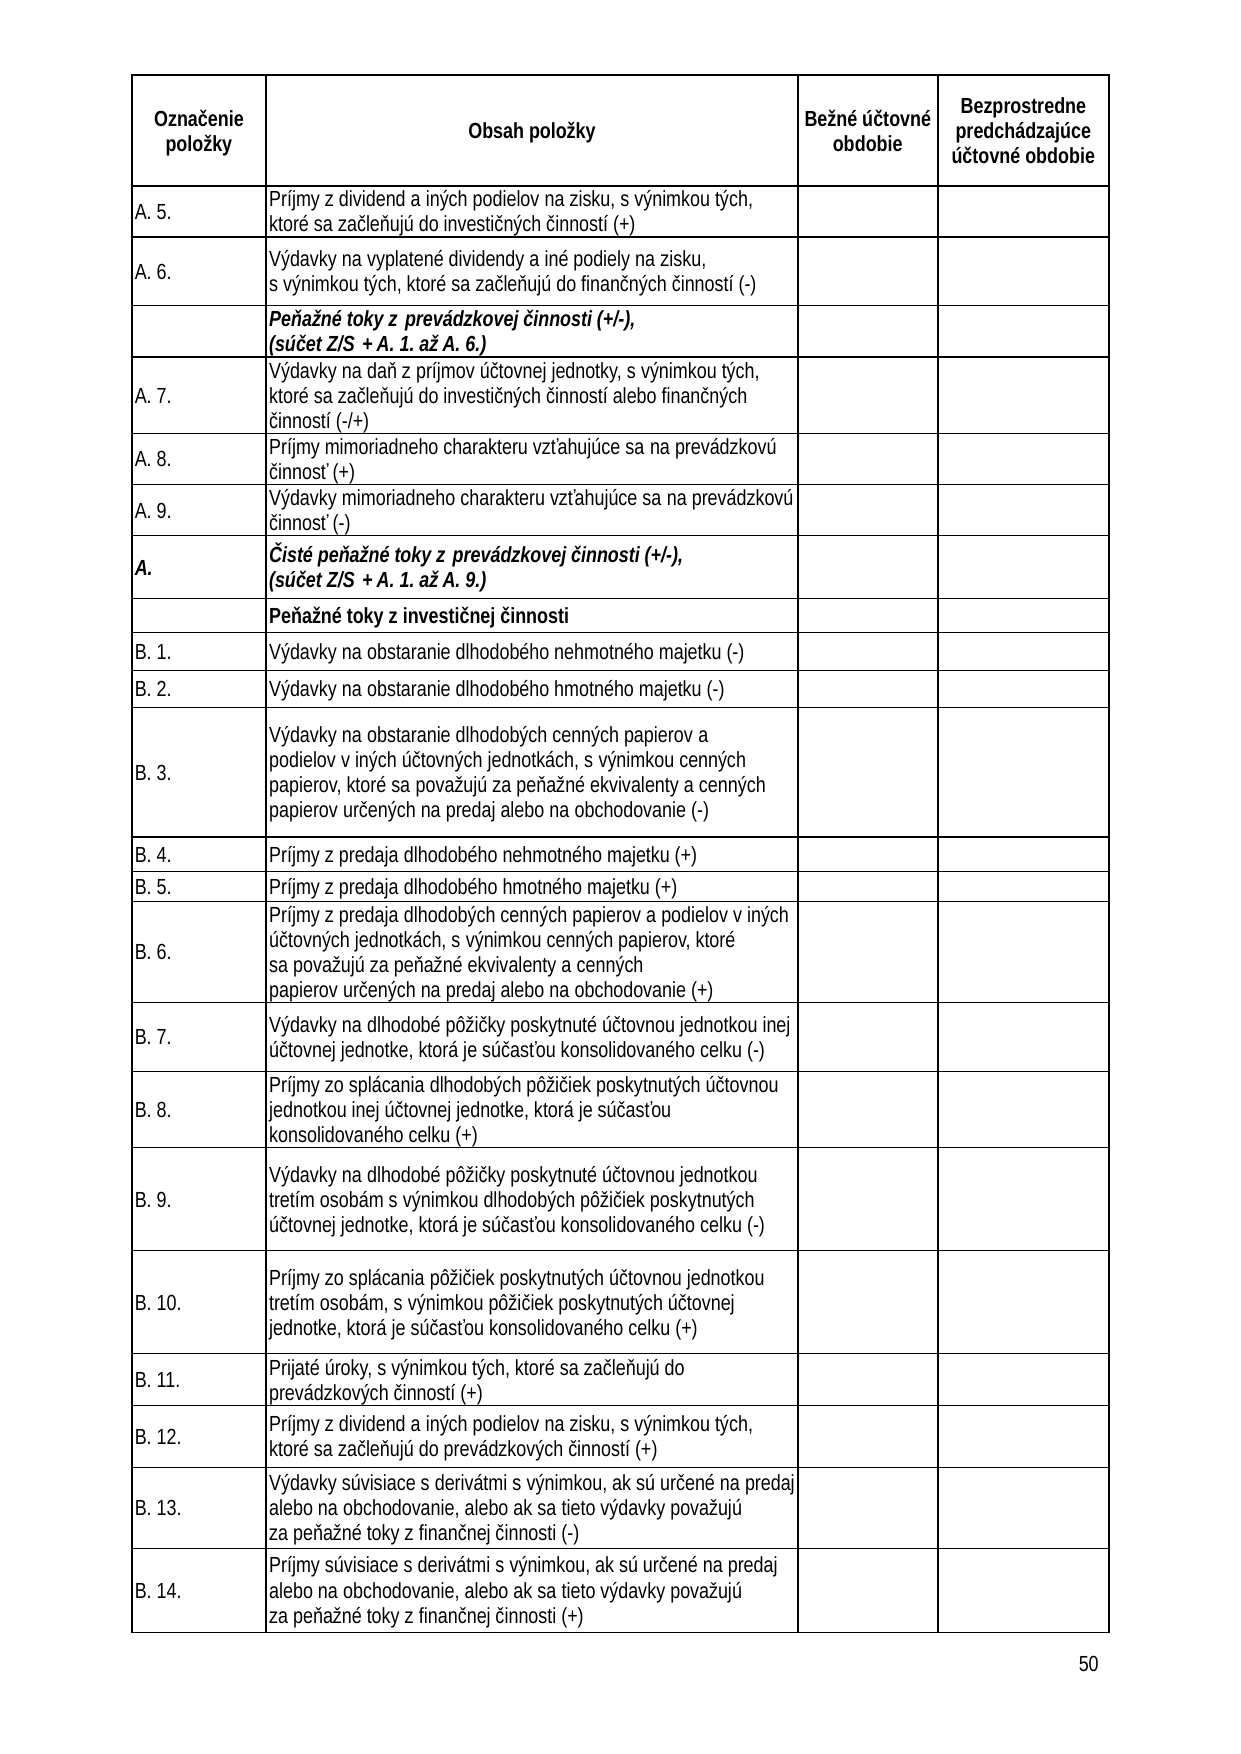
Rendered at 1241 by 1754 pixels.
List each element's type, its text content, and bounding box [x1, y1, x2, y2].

table_cell B. 3. [133, 708, 265, 836]
table_header Obsah položky [267, 76, 797, 185]
table_cell Príjmy zo splácania pôžičiek poskytnutých účtovnou jednotkou tretím osobám, s výnimkou pôžičiek poskytnutých účtovnej jednotke, ktorá je súčasťou konsolidovaného celku (+) [267, 1251, 797, 1353]
table_cell B. 12. [133, 1406, 265, 1467]
table_cell [799, 1003, 937, 1071]
table_cell A. 9. [133, 485, 265, 535]
table_cell Výdavky na obstaranie dlhodobých cenných papierov a podielov v iných účtovných jednotkách, s výnimkou cenných papierov, ktoré sa považujú za peňažné ekvivalenty a cenných papierov určených na predaj alebo na obchodovanie (-) [267, 708, 797, 836]
table_cell B. 9. [133, 1148, 265, 1250]
table_cell [939, 1354, 1108, 1404]
table_cell A. 7. [133, 358, 265, 433]
table_cell [939, 1072, 1108, 1147]
table_cell A. 5. [133, 187, 265, 236]
table_cell [799, 187, 937, 236]
table_cell [799, 1406, 937, 1467]
table_cell B. 13. [133, 1468, 265, 1547]
table_header Bežné účtovné obdobie [799, 76, 937, 185]
table_cell Výdavky na daň z príjmov účtovnej jednotky, s výnimkou tých, ktoré sa začleňujú do investičných činností alebo finančných činností (-/+) [267, 358, 797, 433]
table_cell [939, 902, 1108, 1002]
table_cell A. 8. [133, 434, 265, 484]
table_cell Výdavky na obstaranie dlhodobého hmotného majetku (-) [267, 671, 797, 707]
table_cell Príjmy z dividend a iných podielov na zisku, s výnimkou tých, ktoré sa začleňujú do prevádzkových činností (+) [267, 1406, 797, 1467]
table_cell [939, 358, 1108, 433]
table_cell Príjmy z predaja dlhodobého nehmotného majetku (+) [267, 838, 797, 871]
table_cell B. 8. [133, 1072, 265, 1147]
table_cell [939, 1406, 1108, 1467]
table_cell B. 7. [133, 1003, 265, 1071]
table_cell [799, 1148, 937, 1250]
table_cell B. 14. [133, 1549, 265, 1632]
table_cell Peňažné toky z prevádzkovej činnosti (+/-), (súčet Z/S + A. 1. až A. 6.) [267, 306, 797, 356]
table_cell [133, 599, 265, 632]
table_cell [799, 238, 937, 305]
table_cell [939, 187, 1108, 236]
table_cell B. 4. [133, 838, 265, 871]
table_header Označenie položky [133, 76, 265, 185]
table_cell [799, 536, 937, 598]
table_cell [799, 633, 937, 669]
table_cell [133, 306, 265, 356]
table_cell [939, 306, 1108, 356]
table_cell [799, 485, 937, 535]
table_cell Príjmy mimoriadneho charakteru vzťahujúce sa na prevádzkovú činnosť (+) [267, 434, 797, 484]
table_cell Výdavky súvisiace s derivátmi s výnimkou, ak sú určené na predaj alebo na obchodovanie, alebo ak sa tieto výdavky považujú za peňažné toky z finančnej činnosti (-) [267, 1468, 797, 1547]
table_cell [939, 1148, 1108, 1250]
table_cell Výdavky na dlhodobé pôžičky poskytnuté účtovnou jednotkou tretím osobám s výnimkou dlhodobých pôžičiek poskytnutých účtovnej jednotke, ktorá je súčasťou konsolidovaného celku (-) [267, 1148, 797, 1250]
table_cell [939, 238, 1108, 305]
table_cell [799, 1072, 937, 1147]
table_cell A. [133, 536, 265, 598]
table_cell Príjmy z predaja dlhodobých cenných papierov a podielov v iných účtovných jednotkách, s výnimkou cenných papierov, ktoré sa považujú za peňažné ekvivalenty a cenných papierov určených na predaj alebo na obchodovanie (+) [267, 902, 797, 1002]
table_cell Príjmy zo splácania dlhodobých pôžičiek poskytnutých účtovnou jednotkou inej účtovnej jednotke, ktorá je súčasťou konsolidovaného celku (+) [267, 1072, 797, 1147]
table_cell [799, 1549, 937, 1632]
table_cell [939, 671, 1108, 707]
table_cell [799, 599, 937, 632]
table_cell [799, 434, 937, 484]
table_cell [939, 1468, 1108, 1547]
table_cell [939, 536, 1108, 598]
table_cell A. 6. [133, 238, 265, 305]
table_cell [799, 1468, 937, 1547]
table_cell [939, 599, 1108, 632]
table_cell [799, 1251, 937, 1353]
table_cell [939, 1003, 1108, 1071]
table_cell Čisté peňažné toky z prevádzkovej činnosti (+/-), (súčet Z/S + A. 1. až A. 9.) [267, 536, 797, 598]
table_cell [939, 434, 1108, 484]
table_cell B. 6. [133, 902, 265, 1002]
table_cell Prijaté úroky, s výnimkou tých, ktoré sa začleňujú do prevádzkových činností (+) [267, 1354, 797, 1404]
table_cell [799, 872, 937, 901]
table_cell B. 1. [133, 633, 265, 669]
table_header Bezprostredne predchádzajúce účtovné obdobie [939, 76, 1108, 185]
table_cell B. 2. [133, 671, 265, 707]
table_cell [799, 838, 937, 871]
table_cell [799, 708, 937, 836]
table_cell [799, 1354, 937, 1404]
table_cell [799, 358, 937, 433]
table_cell Výdavky na dlhodobé pôžičky poskytnuté účtovnou jednotkou inej účtovnej jednotke, ktorá je súčasťou konsolidovaného celku (-) [267, 1003, 797, 1071]
table_cell [799, 671, 937, 707]
table_cell [939, 1549, 1108, 1632]
table_cell B. 11. [133, 1354, 265, 1404]
table_cell [799, 902, 937, 1002]
table_cell Príjmy z predaja dlhodobého hmotného majetku (+) [267, 872, 797, 901]
table_cell B. 10. [133, 1251, 265, 1353]
table_cell [939, 838, 1108, 871]
table_cell [939, 708, 1108, 836]
table_cell Výdavky mimoriadneho charakteru vzťahujúce sa na prevádzkovú činnosť (-) [267, 485, 797, 535]
table_cell B. 5. [133, 872, 265, 901]
table_cell Príjmy z dividend a iných podielov na zisku, s výnimkou tých, ktoré sa začleňujú do investičných činností (+) [267, 187, 797, 236]
table_cell Peňažné toky z investičnej činnosti [267, 599, 797, 632]
table_cell [939, 633, 1108, 669]
table_cell Príjmy súvisiace s derivátmi s výnimkou, ak sú určené na predaj alebo na obchodovanie, alebo ak sa tieto výdavky považujú za peňažné toky z finančnej činnosti (+) [267, 1549, 797, 1632]
table_cell Výdavky na obstaranie dlhodobého nehmotného majetku (-) [267, 633, 797, 669]
table_cell [939, 485, 1108, 535]
table_cell [939, 1251, 1108, 1353]
table_cell [939, 872, 1108, 901]
table_cell Výdavky na vyplatené dividendy a iné podiely na zisku, s výnimkou tých, ktoré sa začleňujú do finančných činností (-) [267, 238, 797, 305]
table_cell [799, 306, 937, 356]
